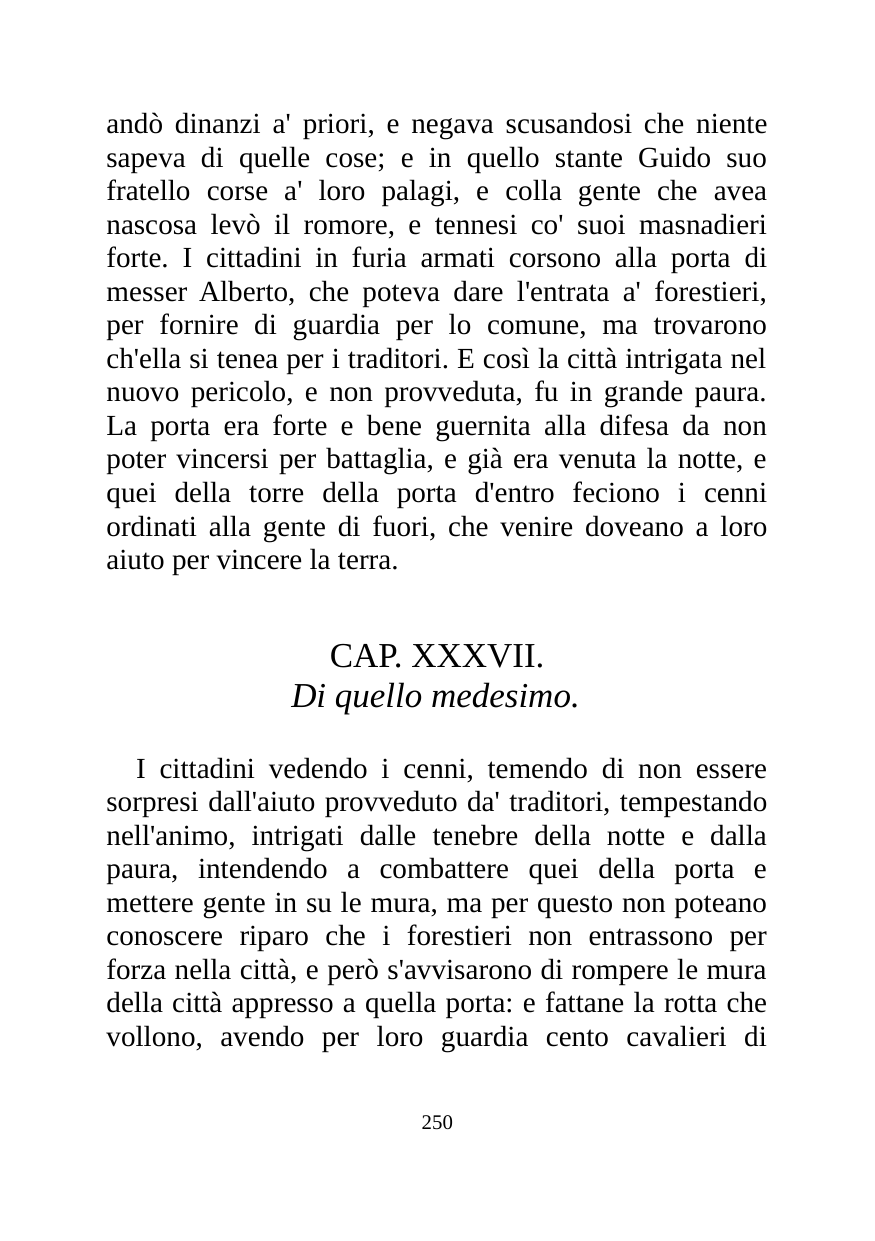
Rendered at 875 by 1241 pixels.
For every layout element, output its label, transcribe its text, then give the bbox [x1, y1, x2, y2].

text andò dinanzi a' priori, e negava scusandosi che niente sapeva di quelle cose; e in quello stante Guido suo fratello corse a' loro palagi, e colla gente che avea nascosa levò il romore, e tennesi co' suoi masnadieri forte. I cittadini in furia armati corsono alla porta di messer Alberto, che poteva dare l'entrata a' forestieri, per fornire di guardia per lo comune, ma trovarono ch'ella si tenea per i traditori. E così la città intrigata nel nuovo pericolo, e non provveduta, fu in grande paura. La porta era forte e bene guernita alla difesa da non poter vincersi per battaglia, e già era venuta la notte, e quei della torre della porta d'entro feciono i cenni ordinati alla gente di fuori, che venire doveano a loro aiuto per vincere la terra. [106, 106, 768, 576]
text I cittadini vedendo i cenni, temendo di non essere sorpresi dall'aiuto provveduto da' traditori, tempestando nell'animo, intrigati dalle tenebre della notte e dalla paura, intendendo a combattere quei della porta e mettere gente in su le mura, ma per questo non poteano conoscere riparo che i forestieri non entrassono per forza nella città, e però s'avvisarono di rompere le mura della città appresso a quella porta: e fattane la rotta che vollono, avendo per loro guardia cento cavalieri di [106, 751, 768, 1053]
subtitle CAP. XXXVII. Di quello medesimo. [106, 635, 768, 715]
